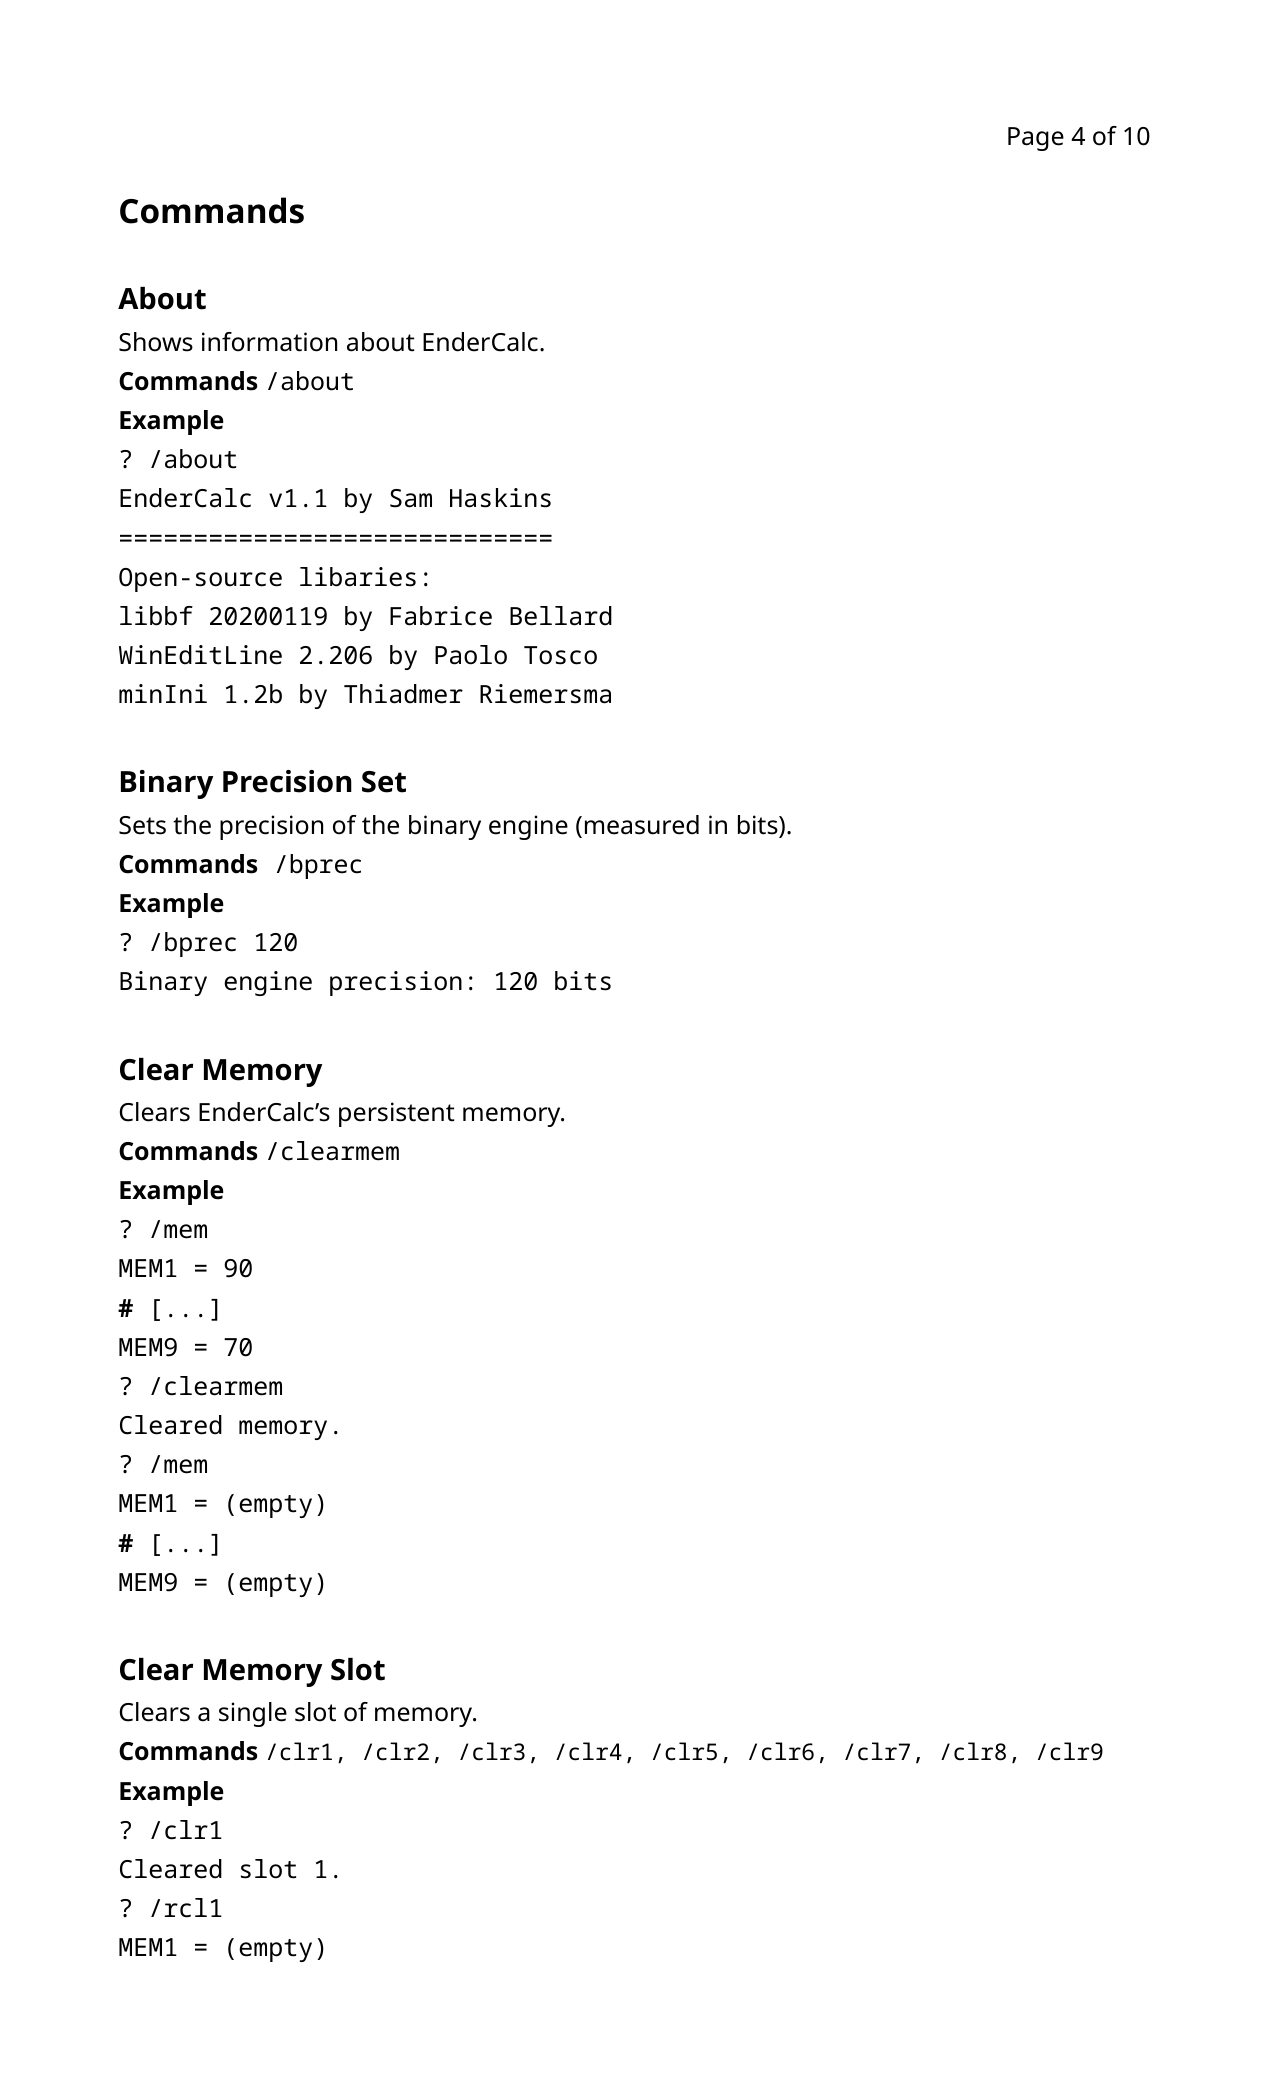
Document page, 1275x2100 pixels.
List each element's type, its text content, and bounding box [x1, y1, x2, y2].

text ============================= [118, 520, 1157, 554]
text Cleared memory. [118, 1408, 1157, 1442]
text Commands /clearmem [118, 1134, 1157, 1168]
text Commands /bprec [118, 847, 1157, 881]
text ? /about [118, 442, 1157, 476]
text Clear Memory Slot [118, 1649, 1157, 1689]
text Example [118, 886, 1157, 920]
text libbf 20200119 by Fabrice Bellard [118, 599, 1157, 633]
text MEM1 = (empty) [118, 1930, 1157, 1964]
text ? /bprec 120 [118, 925, 1157, 959]
subtitle Commands [118, 188, 1157, 233]
text Example [118, 403, 1157, 437]
text # [...] [118, 1290, 1157, 1324]
text EnderCalc v1.1 by Sam Haskins [118, 481, 1157, 515]
text Cleared slot 1. [118, 1852, 1157, 1886]
text ? /mem [118, 1212, 1157, 1246]
text Clears EnderCalc’s persistent memory. [118, 1094, 1157, 1128]
text About [118, 279, 1157, 318]
text Open-source libaries: [118, 559, 1157, 593]
text WinEditLine 2.206 by Paolo Tosco [118, 638, 1157, 672]
text Clears a single slot of memory. [118, 1695, 1157, 1729]
text Example [118, 1173, 1157, 1207]
text minIni 1.2b by Thiadmer Riemersma [118, 677, 1157, 711]
text Binary engine precision: 120 bits [118, 964, 1157, 998]
text ? /mem [118, 1447, 1157, 1481]
text Binary Precision Set [118, 762, 1157, 801]
text Commands /clr1, /clr2, /clr3, /clr4, /clr5, /clr6, /clr7, /clr8, /clr9 [118, 1734, 1157, 1768]
text Example [118, 1773, 1157, 1807]
text # [...] [118, 1525, 1157, 1559]
text ? /clr1 [118, 1812, 1157, 1846]
text MEM1 = 90 [118, 1251, 1157, 1285]
text MEM9 = (empty) [118, 1564, 1157, 1598]
text Shows information about EnderCalc. [118, 324, 1157, 358]
text ? /rcl1 [118, 1891, 1157, 1925]
text Sets the precision of the binary engine (measured in bits). [118, 807, 1157, 841]
text ? /clearmem [118, 1369, 1157, 1403]
text MEM1 = (empty) [118, 1486, 1157, 1520]
text MEM9 = 70 [118, 1329, 1157, 1363]
text Clear Memory [118, 1049, 1157, 1088]
text Commands /about [118, 364, 1157, 398]
